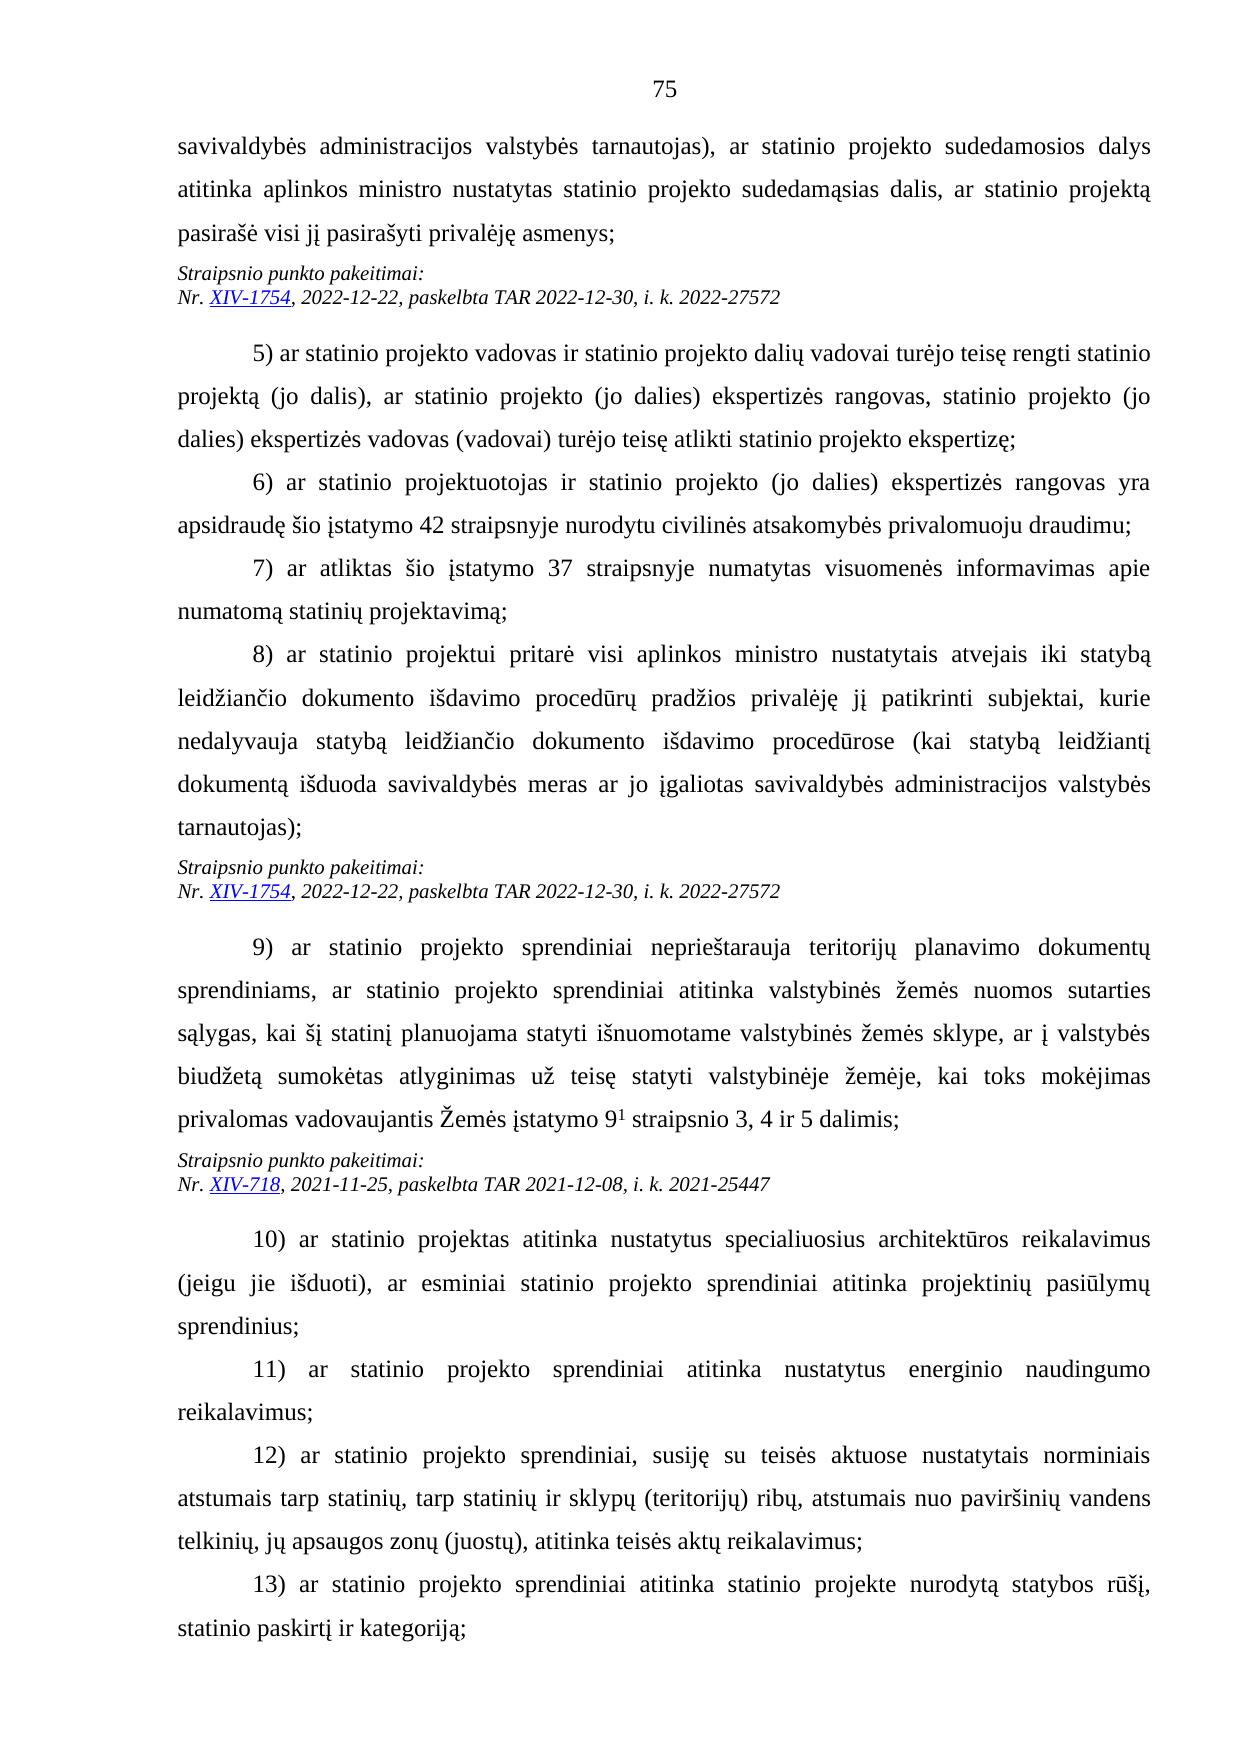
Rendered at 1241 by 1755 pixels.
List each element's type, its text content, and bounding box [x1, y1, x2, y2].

text 6) ar statinio projektuotojas ir statinio projekto (jo dalies) ekspertizės rangovas yra apsidraudę šio įstatymo 42 straipsnyje nurodytu civilinės atsakomybės privalomuoju draudimu; [177, 467, 1152, 539]
text 8) ar statinio projektui pritarė visi aplinkos ministro nustatytais atvejais iki statybą leidžiančio dokumento išdavimo procedūrų pradžios privalėję jį patikrinti subjektai, kurie nedalyvauja statybą leidžiančio dokumento išdavimo procedūrose (kai statybą leidžiantį dokumentą išduoda savivaldybės meras ar jo įgaliotas savivaldybės administracijos valstybės tarnautojas); [177, 639, 1152, 841]
text 12) ar statinio projekto sprendiniai, susiję su teisės aktuose nustatytais norminiais atstumais tarp statinių, tarp statinių ir sklypų (teritorijų) ribų, atstumais nuo paviršinių vandens telkinių, jų apsaugos zonų (juostų), atitinka teisės aktų reikalavimus; [177, 1440, 1152, 1555]
text 11) ar statinio projekto sprendiniai atitinka nustatytus energinio naudingumo reikalavimus; [177, 1354, 1152, 1426]
text Straipsnio punkto pakeitimai: [177, 261, 1152, 285]
text 7) ar atliktas šio įstatymo 37 straipsnyje numatytas visuomenės informavimas apie numatomą statinių projektavimą; [177, 553, 1152, 625]
text 9) ar statinio projekto sprendiniai neprieštarauja teritorijų planavimo dokumentų sprendiniams, ar statinio projekto sprendiniai atitinka valstybinės žemės nuomos sutarties sąlygas, kai šį statinį planuojama statyti išnuomotame valstybinės žemės sklype, ar į valstybės biudžetą sumokėtas atlyginimas už teisę statyti valstybinėje žemėje, kai toks mokėjimas privalomas vadovaujantis Žemės įstatymo 91 straipsnio 3, 4 ir 5 dalimis; [177, 932, 1152, 1133]
text 13) ar statinio projekto sprendiniai atitinka statinio projekte nurodytą statybos rūšį, statinio paskirtį ir kategoriją; [177, 1569, 1152, 1641]
text Nr. XIV-718, 2021-11-25, paskelbta TAR 2021-12-08, i. k. 2021-25447 [177, 1172, 1152, 1196]
text savivaldybės administracijos valstybės tarnautojas), ar statinio projekto sudedamosios dalys atitinka aplinkos ministro nustatytas statinio projekto sudedamąsias dalis, ar statinio projektą pasirašė visi jį pasirašyti privalėję asmenys; [177, 131, 1152, 246]
text Straipsnio punkto pakeitimai: [177, 855, 1152, 879]
text 10) ar statinio projektas atitinka nustatytus specialiuosius architektūros reikalavimus (jeigu jie išduoti), ar esminiai statinio projekto sprendiniai atitinka projektinių pasiūlymų sprendinius; [177, 1224, 1152, 1339]
text Straipsnio punkto pakeitimai: [177, 1148, 1152, 1172]
text Nr. XIV-1754, 2022-12-22, paskelbta TAR 2022-12-30, i. k. 2022-27572 [177, 879, 1152, 903]
text Nr. XIV-1754, 2022-12-22, paskelbta TAR 2022-12-30, i. k. 2022-27572 [177, 285, 1152, 309]
text 5) ar statinio projekto vadovas ir statinio projekto dalių vadovai turėjo teisę rengti statinio projektą (jo dalis), ar statinio projekto (jo dalies) ekspertizės rangovas, statinio projekto (jo dalies) ekspertizės vadovas (vadovai) turėjo teisę atlikti statinio projekto ekspertizę; [177, 338, 1152, 453]
